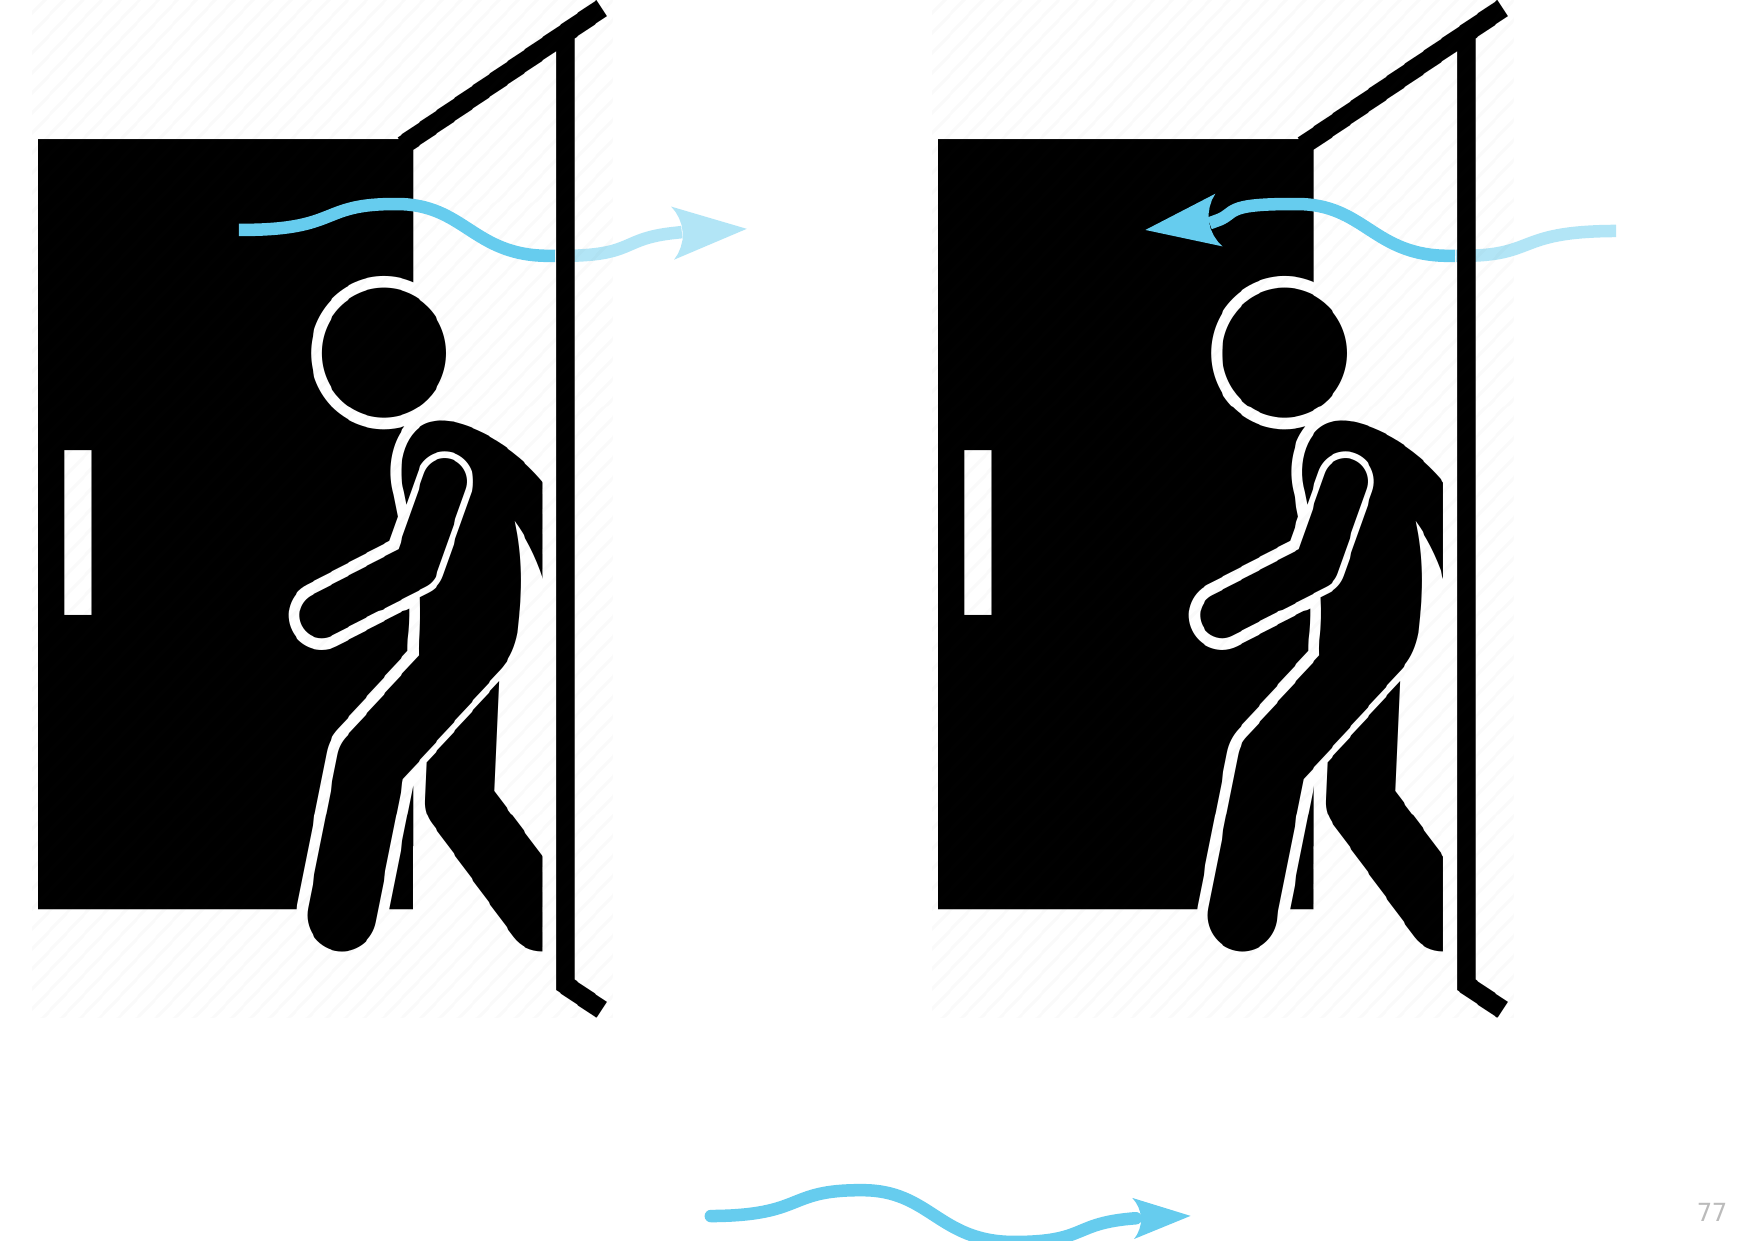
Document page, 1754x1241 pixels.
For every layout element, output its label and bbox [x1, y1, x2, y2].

picture [932, 0, 1514, 1018]
picture [32, 0, 613, 1018]
